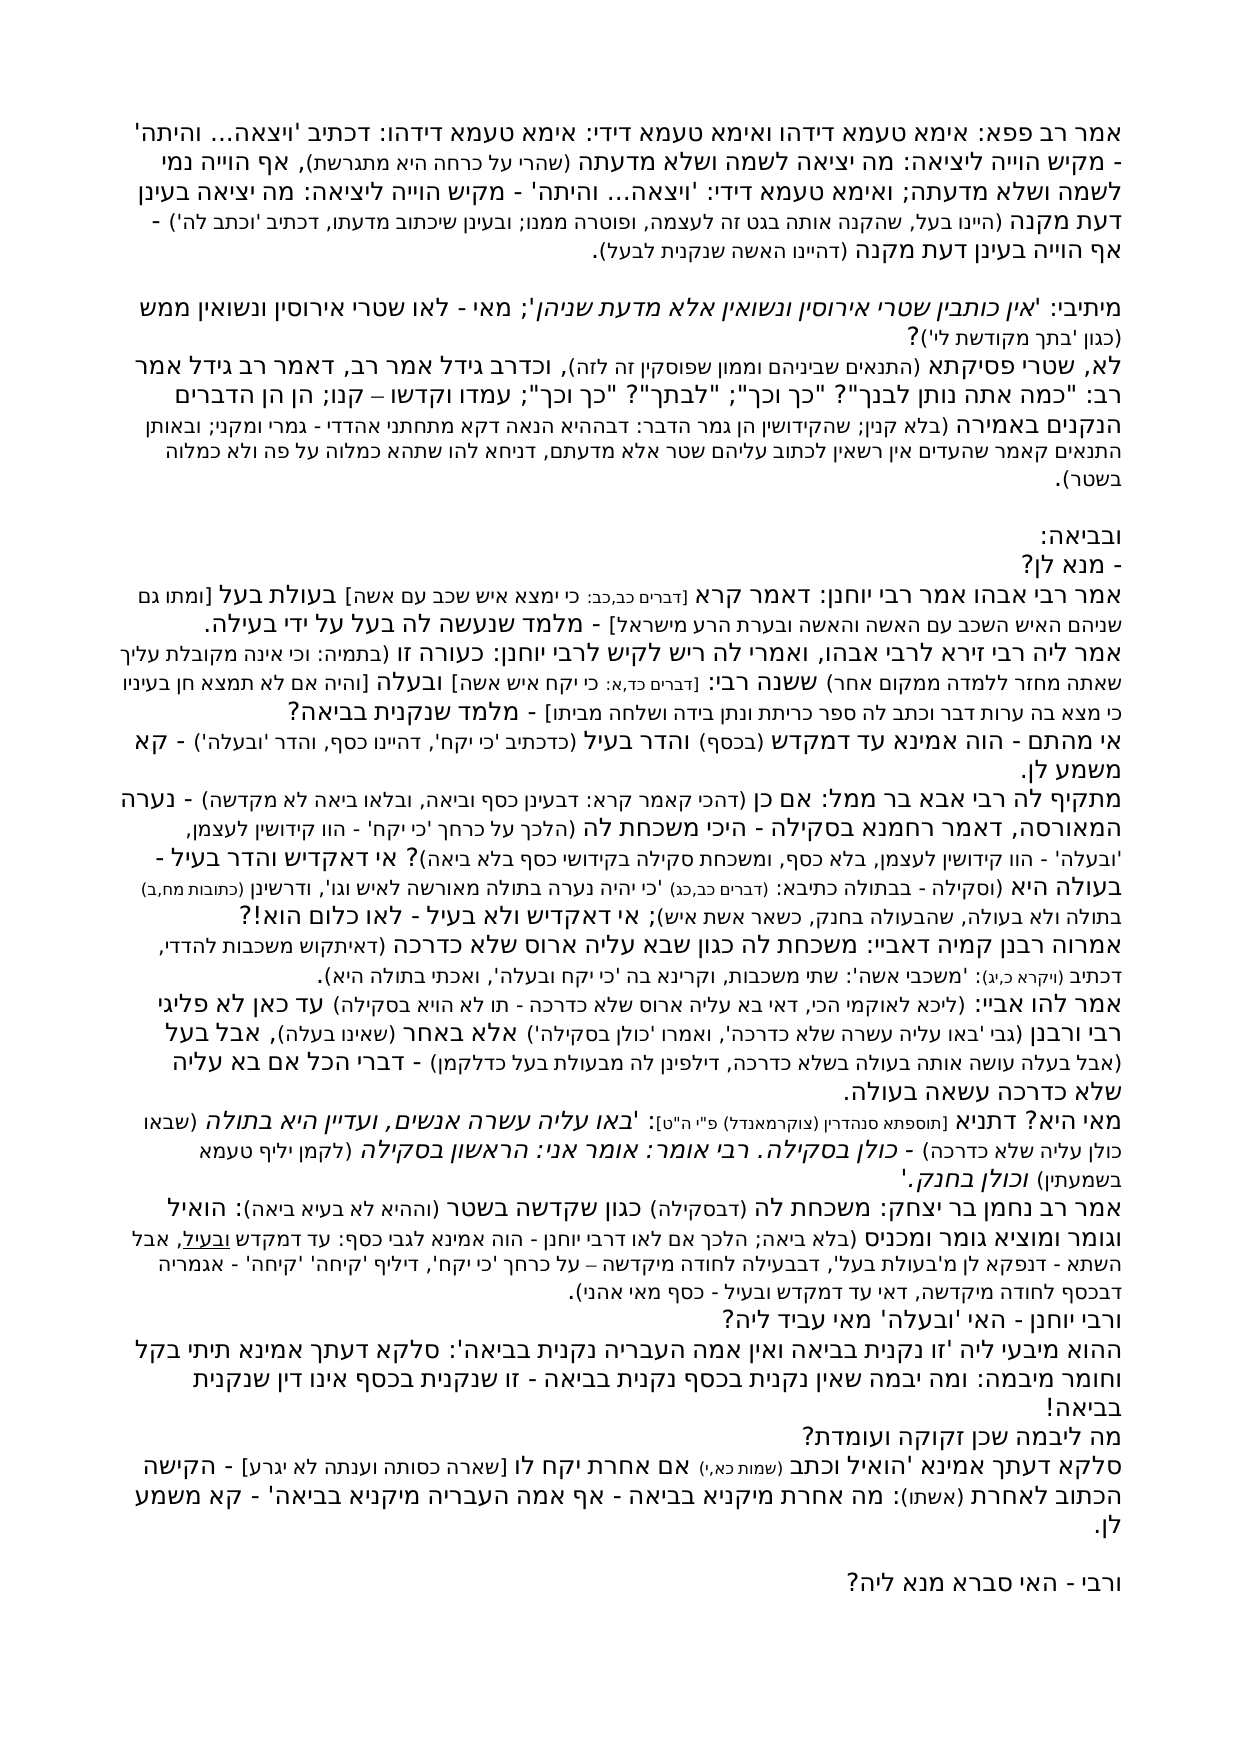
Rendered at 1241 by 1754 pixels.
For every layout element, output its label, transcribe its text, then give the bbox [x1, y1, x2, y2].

text מתקיף לה רבי אבא בר ממל: אם כן (דהכי קאמר קרא: דבעינן כסף וביאה, ובלאו ביאה לא מקדשה) - נערה המאורסה, דאמר רחמנא בסקילה - היכי משכחת לה (הלכך על כרחך 'כי יקח' - הוו קידושין לעצמן, 'ובעלה' - הוו קידושין לעצמן, בלא כסף, ומשכחת סקילה בקידושי כסף בלא ביאה)? אי דאקדיש והדר בעיל - בעולה היא (וסקילה - בבתולה כתיבא: (דברים כב,כג) 'כי יהיה נערה בתולה מאורשה לאיש וגו', ודרשינן (כתובות מח,ב) בתולה ולא בעולה, שהבעולה בחנק, כשאר אשת איש); אי דאקדיש ולא בעיל - לאו כלום הוא!? [118, 784, 1122, 931]
text ורבי - האי סברא מנא ליה? [118, 1568, 1122, 1597]
text אי מהתם - הוה אמינא עד דמקדש (בכסף) והדר בעיל (כדכתיב 'כי יקח', דהיינו כסף, והדר 'ובעלה') - קא משמע לן. [118, 726, 1122, 784]
text ובביאה: [118, 521, 1122, 551]
text ורבי יוחנן - האי 'ובעלה' מאי עביד ליה? [118, 1306, 1122, 1335]
text אמר רב פפא: אימא טעמא דידהו ואימא טעמא דידי: אימא טעמא דידהו: דכתיב 'ויצאה... והיתה' - מקיש הוייה ליציאה: מה יציאה לשמה ושלא מדעתה (שהרי על כרחה היא מתגרשת), אף הוייה נמי לשמה ושלא מדעתה; ואימא טעמא דידי: 'ויצאה... והיתה' - מקיש הוייה ליציאה: מה יציאה בעינן דעת מקנה (היינו בעל, שהקנה אותה בגט זה לעצמה, ופוטרה ממנו; ובעינן שיכתוב מדעתו, דכתיב 'וכתב לה') - אף הוייה בעינן דעת מקנה (דהיינו האשה שנקנית לבעל). [118, 118, 1122, 264]
text סלקא דעתך אמינא 'הואיל וכתב (שמות כא,י) אם אחרת יקח לו [שארה כסותה וענתה לא יגרע] - הקישה הכתוב לאחרת (אשתו): מה אחרת מיקניא בביאה - אף אמה העבריה מיקניא בביאה' - קא משמע לן. [118, 1452, 1122, 1539]
text מה ליבמה שכן זקוקה ועומדת? [118, 1422, 1122, 1452]
text אמרוה רבנן קמיה דאביי: משכחת לה כגון שבא עליה ארוס שלא כדרכה (דאיתקוש משכבות להדדי, דכתיב (ויקרא כ,יג): 'משכבי אשה': שתי משכבות, וקרינא בה 'כי יקח ובעלה', ואכתי בתולה היא). [118, 931, 1122, 989]
text מיתיבי: 'אין כותבין שטרי אירוסין ונשואין אלא מדעת שניהן'; מאי - לאו שטרי אירוסין ונשואין ממש (כגון 'בתך מקודשת לי')? [118, 293, 1122, 351]
text מאי היא? דתניא [תוספתא סנהדרין (צוקרמאנדל) פ"י ה"ט]: 'באו עליה עשרה אנשים, ועדיין היא בתולה (שבאו כולן עליה שלא כדרכה) - כולן בסקילה. רבי אומר: אומר אני: הראשון בסקילה (לקמן יליף טעמא בשמעתין) וכולן בחנק.' [118, 1106, 1122, 1194]
text אמר רבי אבהו אמר רבי יוחנן: דאמר קרא [דברים כב,כב: כי ימצא איש שכב עם אשה] בעולת בעל [ומתו גם שניהם האיש השכב עם האשה והאשה ובערת הרע מישראל] - מלמד שנעשה לה בעל על ידי בעילה. [118, 580, 1122, 638]
text אמר רב נחמן בר יצחק: משכחת לה (דבסקילה) כגון שקדשה בשטר (וההיא לא בעיא ביאה): הואיל וגומר ומוציא גומר ומכניס (בלא ביאה; הלכך אם לאו דרבי יוחנן - הוה אמינא לגבי כסף: עד דמקדש ובעיל, אבל השתא - דנפקא לן מ'בעולת בעל', דבבעילה לחודה מיקדשה – על כרחך 'כי יקח', דיליף 'קיחה' 'קיחה' - אגמריה דבכסף לחודה מיקדשה, דאי עד דמקדש ובעיל - כסף מאי אהני). [118, 1194, 1122, 1306]
text אמר ליה רבי זירא לרבי אבהו, ואמרי לה ריש לקיש לרבי יוחנן: כעורה זו (בתמיה: וכי אינה מקובלת עליך שאתה מחזר ללמדה ממקום אחר) ששנה רבי: [דברים כד,א: כי יקח איש אשה] ובעלה [והיה אם לא תמצא חן בעיניו כי מצא בה ערות דבר וכתב לה ספר כריתת ונתן בידה ושלחה מביתו] - מלמד שנקנית בביאה? [118, 638, 1122, 726]
text אמר להו אביי: (ליכא לאוקמי הכי, דאי בא עליה ארוס שלא כדרכה - תו לא הויא בסקילה) עד כאן לא פליגי רבי ורבנן (גבי 'באו עליה עשרה שלא כדרכה', ואמרו 'כולן בסקילה') אלא באחר (שאינו בעלה), אבל בעל (אבל בעלה עושה אותה בעולה בשלא כדרכה, דילפינן לה מבעולת בעל כדלקמן) - דברי הכל אם בא עליה שלא כדרכה עשאה בעולה. [118, 989, 1122, 1106]
text - מנא לן? [118, 551, 1122, 580]
text ההוא מיבעי ליה 'זו נקנית בביאה ואין אמה העבריה נקנית בביאה': סלקא דעתך אמינא תיתי בקל וחומר מיבמה: ומה יבמה שאין נקנית בכסף נקנית בביאה - זו שנקנית בכסף אינו דין שנקנית בביאה! [118, 1335, 1122, 1422]
text לא, שטרי פסיקתא (התנאים שביניהם וממון שפוסקין זה לזה), וכדרב גידל אמר רב, דאמר רב גידל אמר רב: "כמה אתה נותן לבנך"? "כך וכך"; "לבתך"? "כך וכך"; עמדו וקדשו – קנו; הן הן הדברים הנקנים באמירה (בלא קנין; שהקידושין הן גמר הדבר: דבההיא הנאה דקא מתחתני אהדדי - גמרי ומקני; ובאותן התנאים קאמר שהעדים אין רשאין לכתוב עליהם שטר אלא מדעתם, דניחא להו שתהא כמלוה על פה ולא כמלוה בשטר). [118, 351, 1122, 493]
